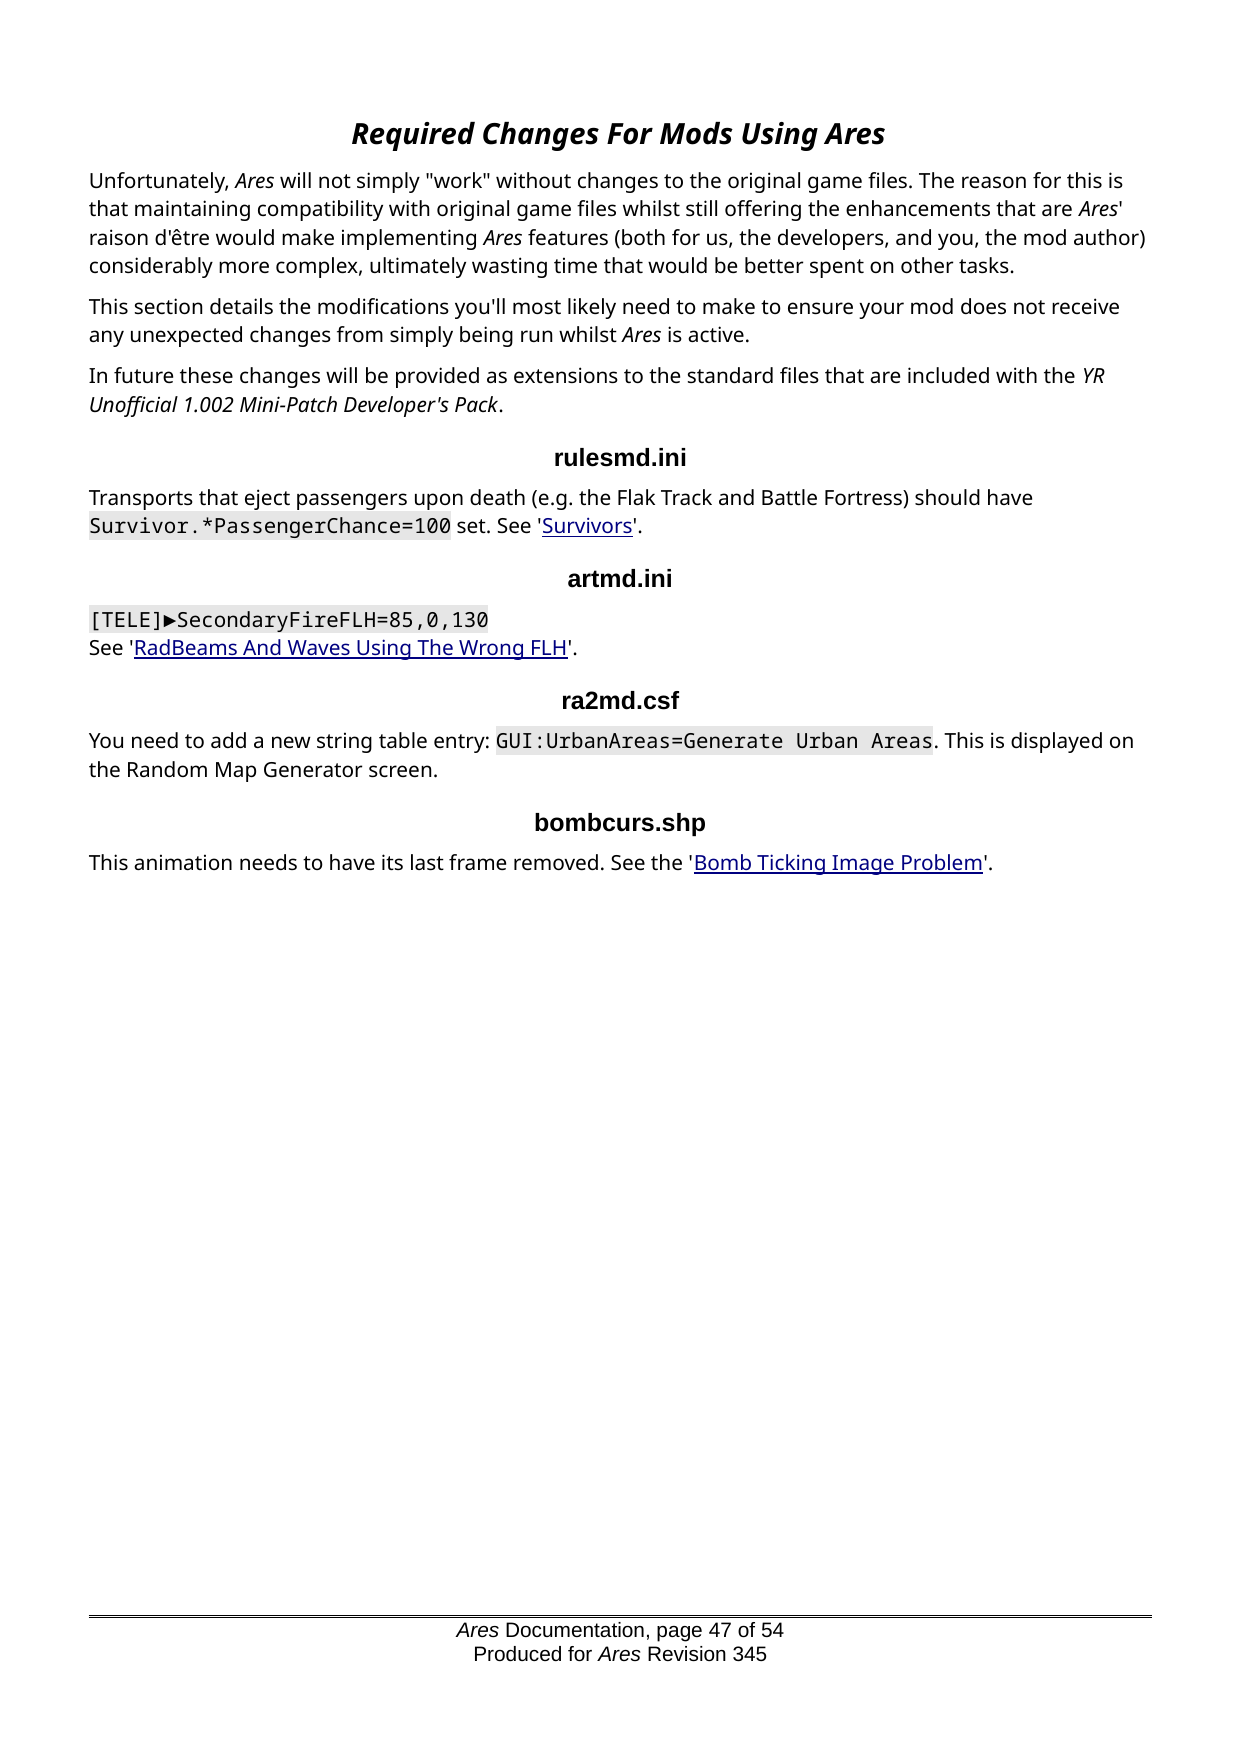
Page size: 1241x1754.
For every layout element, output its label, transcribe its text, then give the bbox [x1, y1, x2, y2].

subtitle rulesmd.ini [88, 442, 1152, 471]
subtitle artmd.ini [88, 564, 1152, 593]
text This animation needs to have its last frame removed. See the 'Bomb Ticking Image Problem'. [88, 848, 1152, 876]
text In future these changes will be provided as extensions to the standard files that are included with the YR Unofficial 1.002 Mini-Patch Developer's Pack. [88, 361, 1152, 418]
text Transports that eject passengers upon death (e.g. the Flak Track and Battle Fortress) should have Survivor.*PassengerChance=100 set. See 'Survivors'. [88, 483, 1152, 540]
text [TELE]►SecondaryFireFLH=85,0,130 See 'RadBeams And Waves Using The Wrong FLH'. [88, 605, 1152, 662]
subtitle ra2md.csf [88, 686, 1152, 714]
text This section details the modifications you'll most likely need to make to ensure your mod does not receive any unexpected changes from simply being run whilst Ares is active. [88, 292, 1152, 349]
text You need to add a new string table entry: GUI:UrbanAreas=Generate Urban Areas. This is displayed on the Random Map Generator screen. [88, 726, 1152, 783]
text Unfortunately, Ares will not simply "work" without changes to the original game files. The reason for this is that maintaining compatibility with original game files whilst still offering the enhancements that are Ares' raison d'être would make implementing Ares features (both for us, the developers, and you, the mod author) considerably more complex, ultimately wasting time that would be better spent on other tasks. [88, 166, 1152, 279]
subtitle bombcurs.shp [88, 807, 1152, 836]
subtitle Required Changes For Mods Using Ares [88, 113, 1152, 153]
